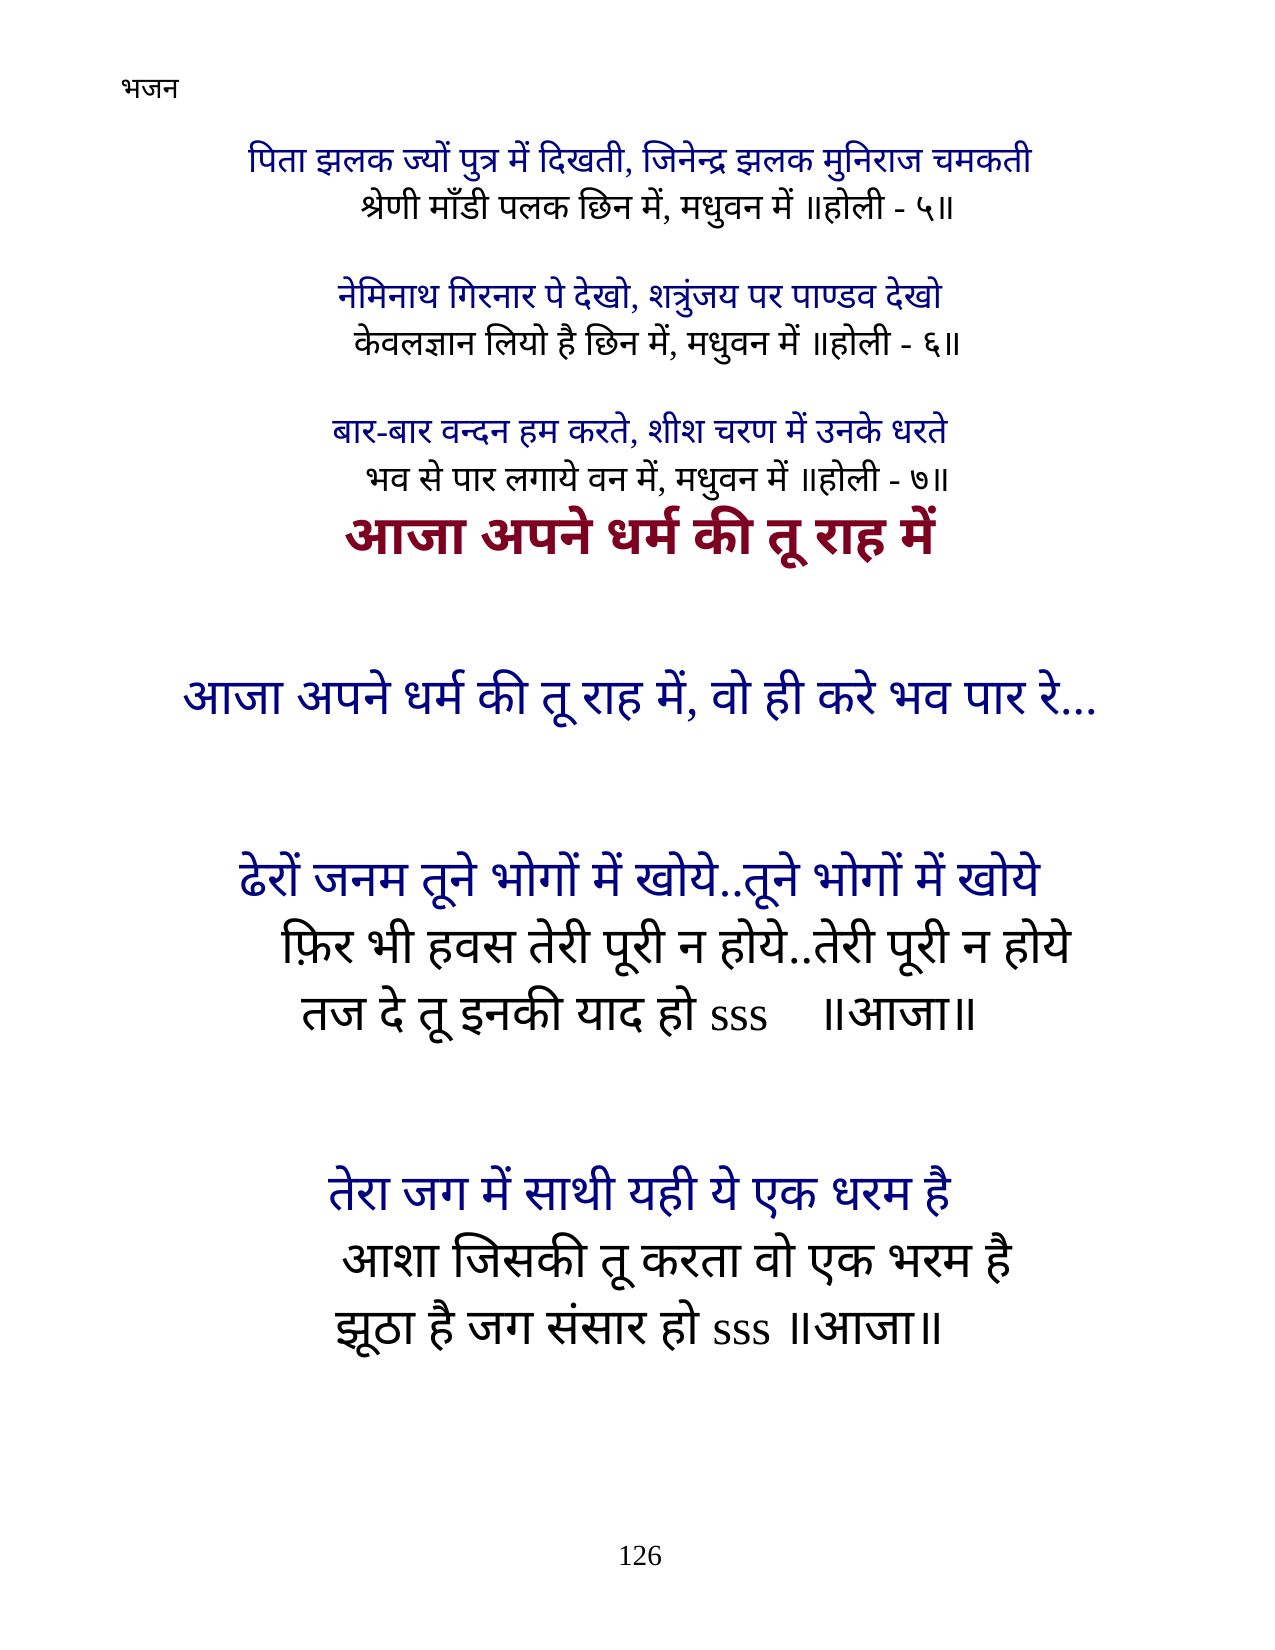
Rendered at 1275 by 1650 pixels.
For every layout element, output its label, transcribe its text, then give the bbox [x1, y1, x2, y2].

text आजा अपने धर्म की तू राह में, वो ही करे भव पार रे... [83, 667, 1196, 734]
text पिता झलक ज्यों पुत्र में दिखती, जिनेन्द्र झलक मुनिराज चमकती [83, 139, 1196, 187]
text ढेरों जनम तूने भोगों में खोये..तूने भोगों में खोये [83, 849, 1196, 917]
text नेमिनाथ गिरनार पे देखो, शत्रुंजय पर पाण्डव देखो [83, 275, 1196, 322]
text आशा जिसकी तू करता वो एक भरम है [83, 1231, 1196, 1298]
text फ़िर भी हवस तेरी पूरी न होये..तेरी पूरी न होये [83, 917, 1196, 984]
text बार-बार वन्दन हम करते, शीश चरण में उनके धरते [83, 411, 1196, 458]
text भव से पार लगाये वन में, मधुवन में ॥होली - ७॥ [83, 458, 1196, 506]
text तेरा जग में साथी यही ये एक धरम है [83, 1166, 1196, 1231]
text झूठा है जग संसार हो sss ॥आजा॥ [83, 1298, 1196, 1365]
text आजा अपने धर्म की तू राह में [83, 506, 1196, 576]
text श्रेणी माँडी पलक छिन में, मधुवन में ॥होली - ५॥ [83, 187, 1196, 234]
text केवलज्ञान लियो है छिन में, मधुवन में ॥होली - ६॥ [83, 322, 1196, 370]
text तज दे तू इनकी याद हो sss ॥आजा॥ [83, 984, 1196, 1051]
